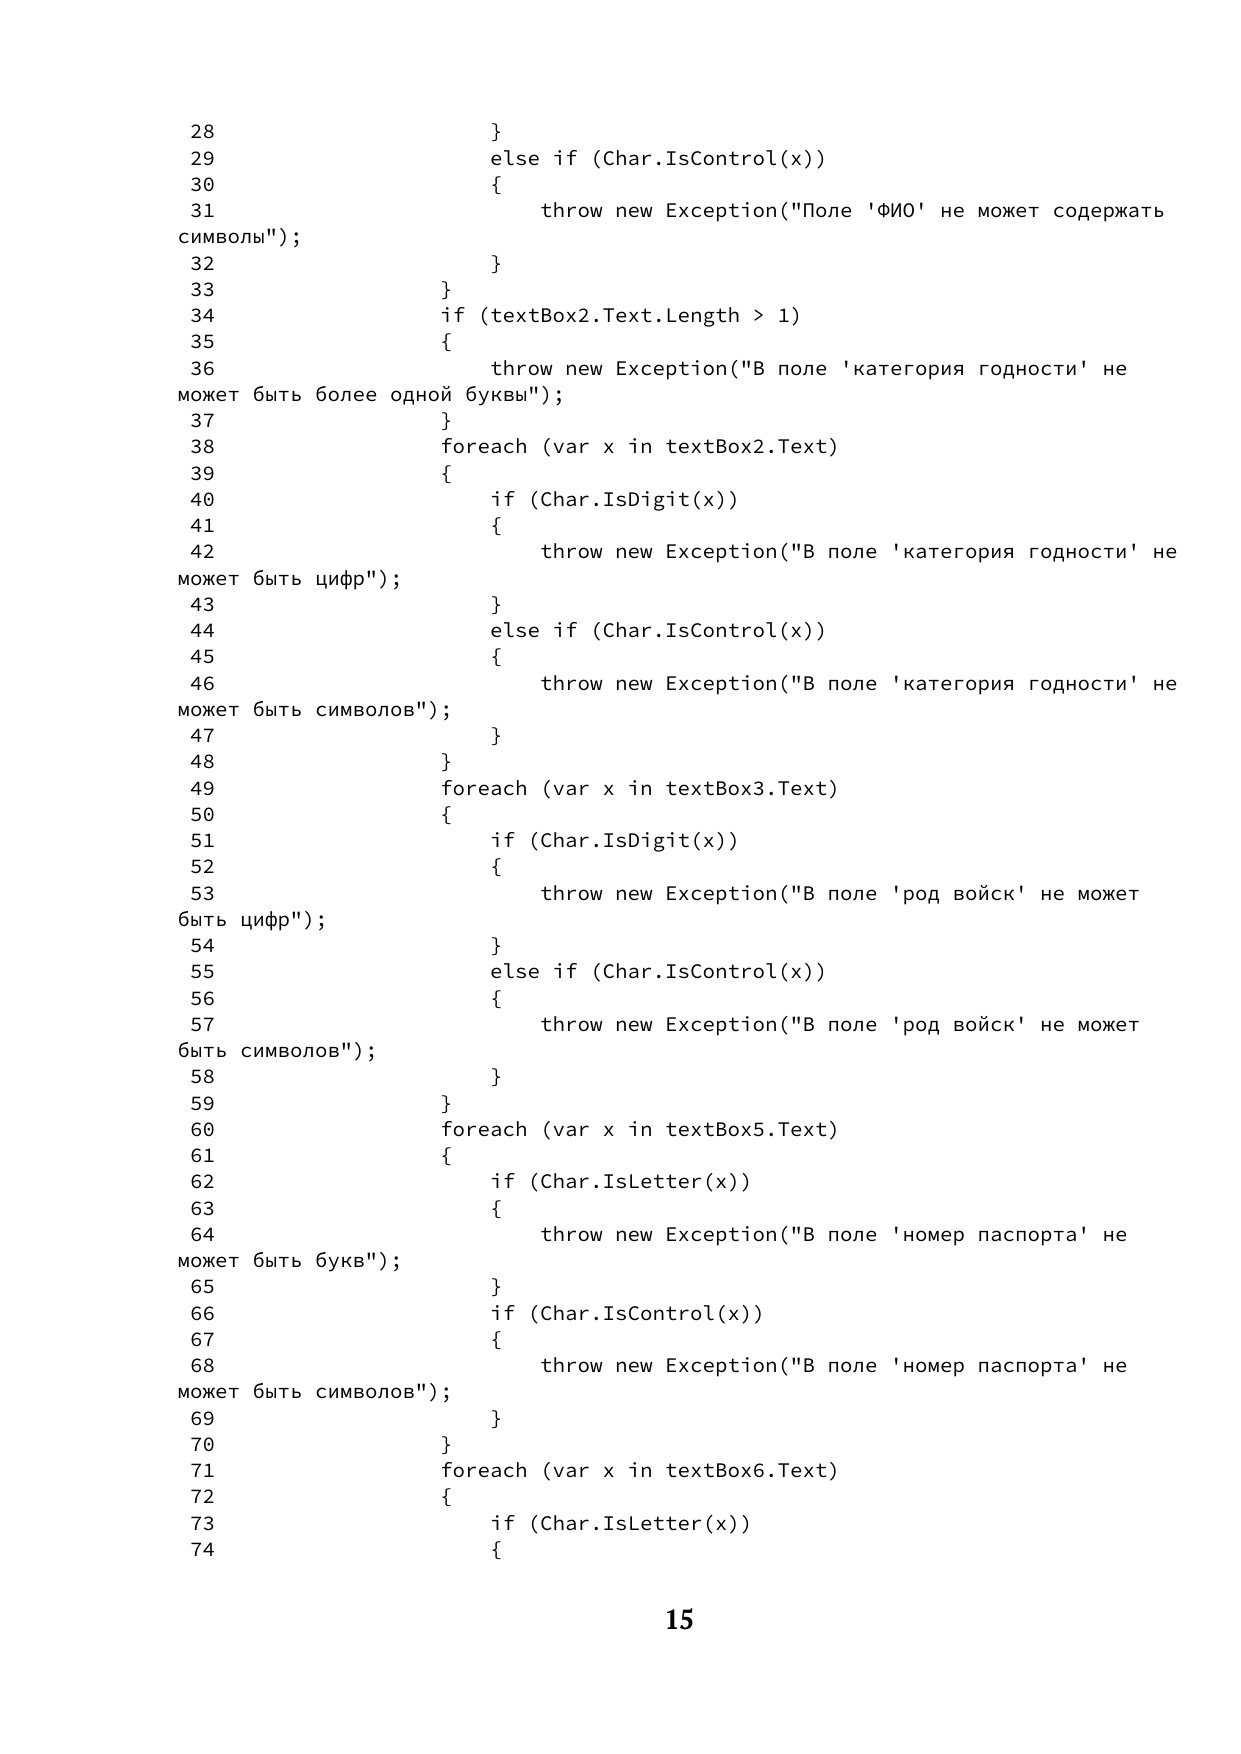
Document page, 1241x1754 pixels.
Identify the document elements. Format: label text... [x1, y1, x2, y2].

text 38 foreach (var x in textBox2.Text) [177, 433, 1181, 459]
text 33 } [177, 276, 1181, 302]
text 55 else if (Char.IsControl(x)) [177, 958, 1181, 984]
text 72 { [177, 1483, 1181, 1509]
text 45 { [177, 643, 1181, 669]
text 71 foreach (var x in textBox6.Text) [177, 1457, 1181, 1483]
text 42 throw new Exception("В поле 'категория годности' не может быть цифр"); [177, 538, 1181, 591]
text 46 throw new Exception("В поле 'категория годности' не может быть символов"); [177, 669, 1181, 722]
text 69 } [177, 1404, 1181, 1431]
text 48 } [177, 748, 1181, 774]
text 40 if (Char.IsDigit(x)) [177, 486, 1181, 512]
text 52 { [177, 853, 1181, 879]
text 30 { [177, 171, 1181, 197]
text 29 else if (Char.IsControl(x)) [177, 144, 1181, 171]
text 70 } [177, 1431, 1181, 1457]
text 61 { [177, 1142, 1181, 1168]
text 53 throw new Exception("В поле 'род войск' не может быть цифр"); [177, 879, 1181, 932]
text 37 } [177, 407, 1181, 433]
text 54 } [177, 932, 1181, 958]
text 56 { [177, 984, 1181, 1011]
text 64 throw new Exception("В поле 'номер паспорта' не может быть букв"); [177, 1221, 1181, 1273]
text 62 if (Char.IsLetter(x)) [177, 1168, 1181, 1194]
text 43 } [177, 591, 1181, 617]
text 39 { [177, 459, 1181, 486]
text 59 } [177, 1089, 1181, 1116]
text 34 if (textBox2.Text.Length > 1) [177, 302, 1181, 328]
text 28 } [177, 118, 1181, 144]
text 47 } [177, 722, 1181, 748]
text 57 throw new Exception("В поле 'род войск' не может быть символов"); [177, 1011, 1181, 1063]
text 51 if (Char.IsDigit(x)) [177, 827, 1181, 853]
text 50 { [177, 801, 1181, 827]
text 32 } [177, 249, 1181, 276]
text 67 { [177, 1326, 1181, 1352]
text 35 { [177, 328, 1181, 354]
text 60 foreach (var x in textBox5.Text) [177, 1116, 1181, 1142]
text 58 } [177, 1063, 1181, 1089]
text 74 { [177, 1536, 1181, 1562]
text 63 { [177, 1194, 1181, 1221]
text 66 if (Char.IsControl(x)) [177, 1299, 1181, 1326]
text 65 } [177, 1273, 1181, 1299]
text 36 throw new Exception("В поле 'категория годности' не может быть более одной буквы"); [177, 354, 1181, 407]
text 68 throw new Exception("В поле 'номер паспорта' не может быть символов"); [177, 1352, 1181, 1404]
text 73 if (Char.IsLetter(x)) [177, 1509, 1181, 1536]
text 41 { [177, 512, 1181, 538]
text 49 foreach (var x in textBox3.Text) [177, 774, 1181, 801]
text 44 else if (Char.IsControl(x)) [177, 617, 1181, 643]
text 31 throw new Exception("Поле 'ФИО' не может содержать символы"); [177, 197, 1181, 249]
